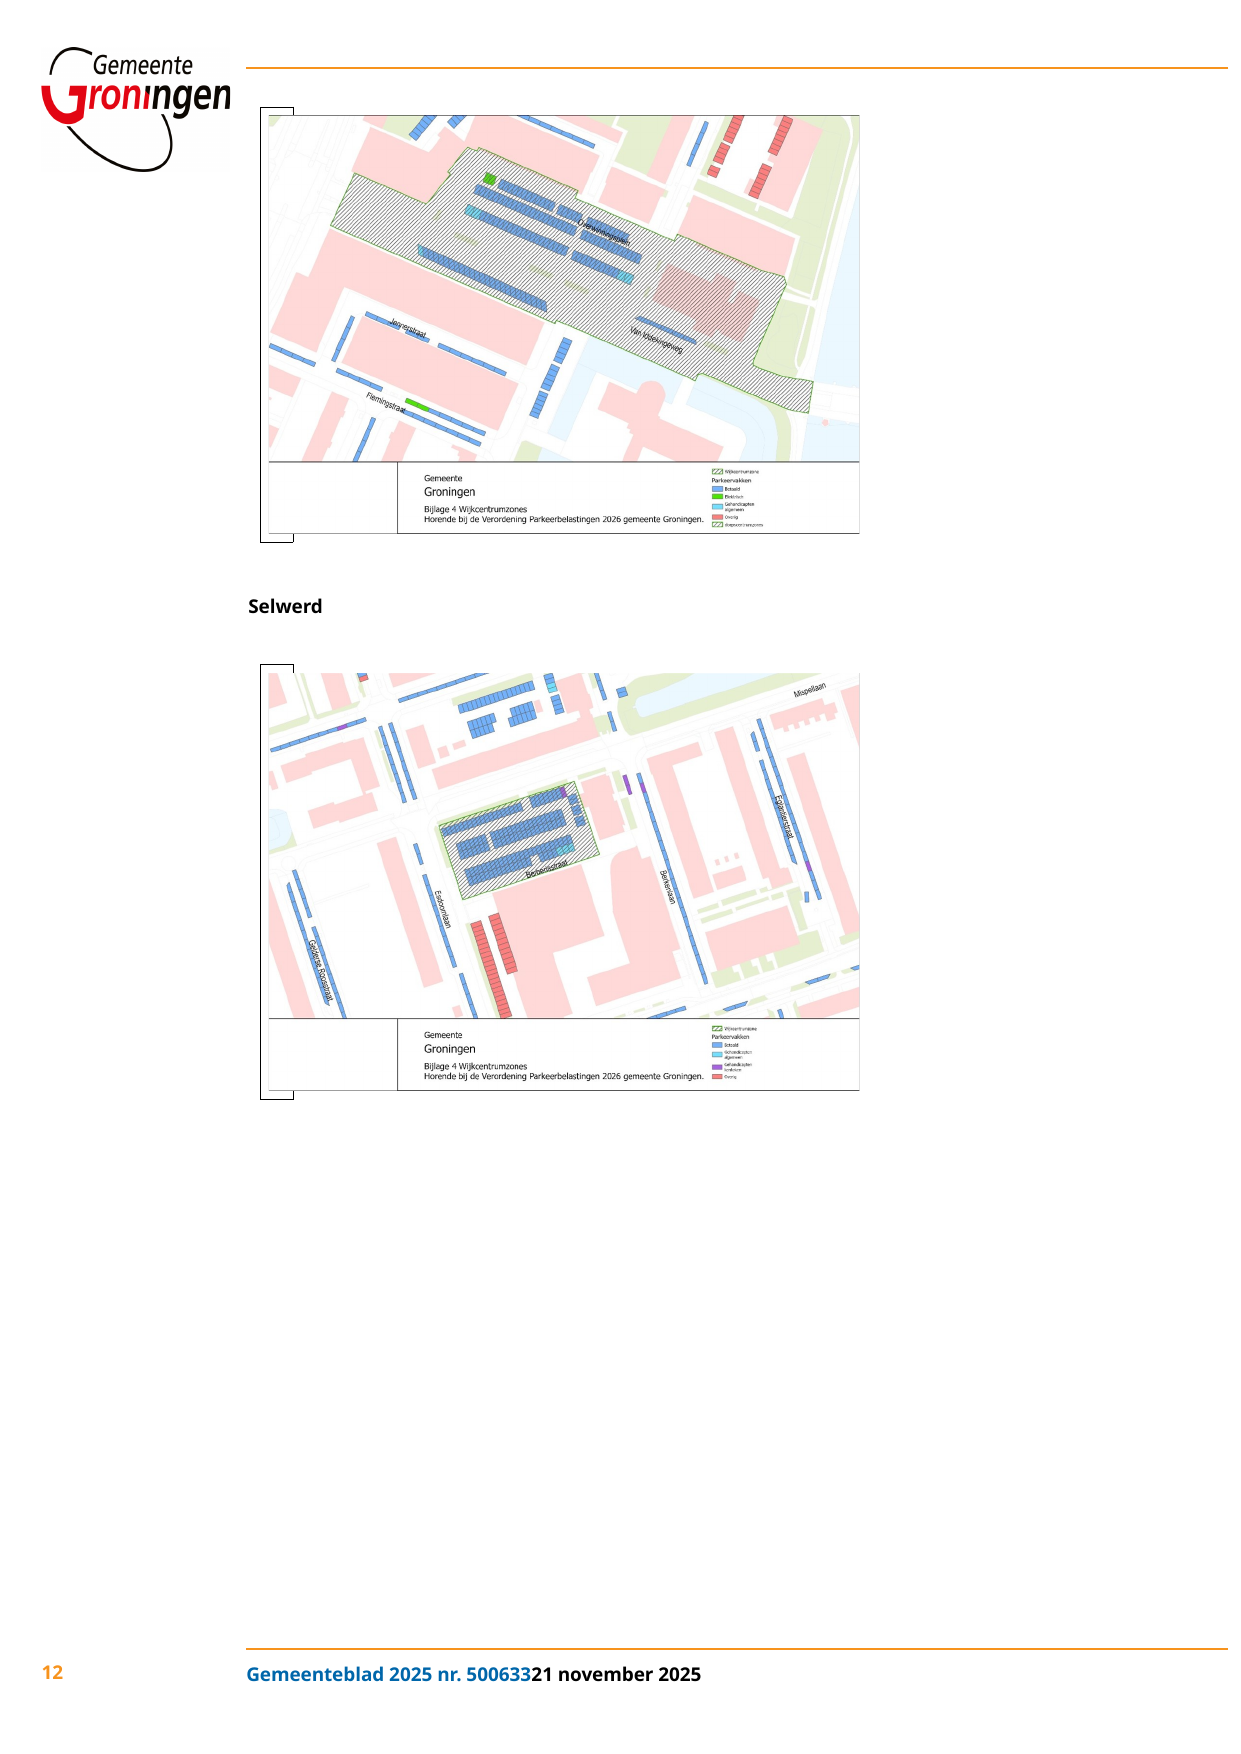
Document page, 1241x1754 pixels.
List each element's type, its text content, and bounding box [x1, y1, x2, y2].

text Selwerd [248, 593, 1152, 619]
picture [268, 673, 860, 1091]
picture [268, 115, 860, 534]
picture [41, 47, 231, 172]
